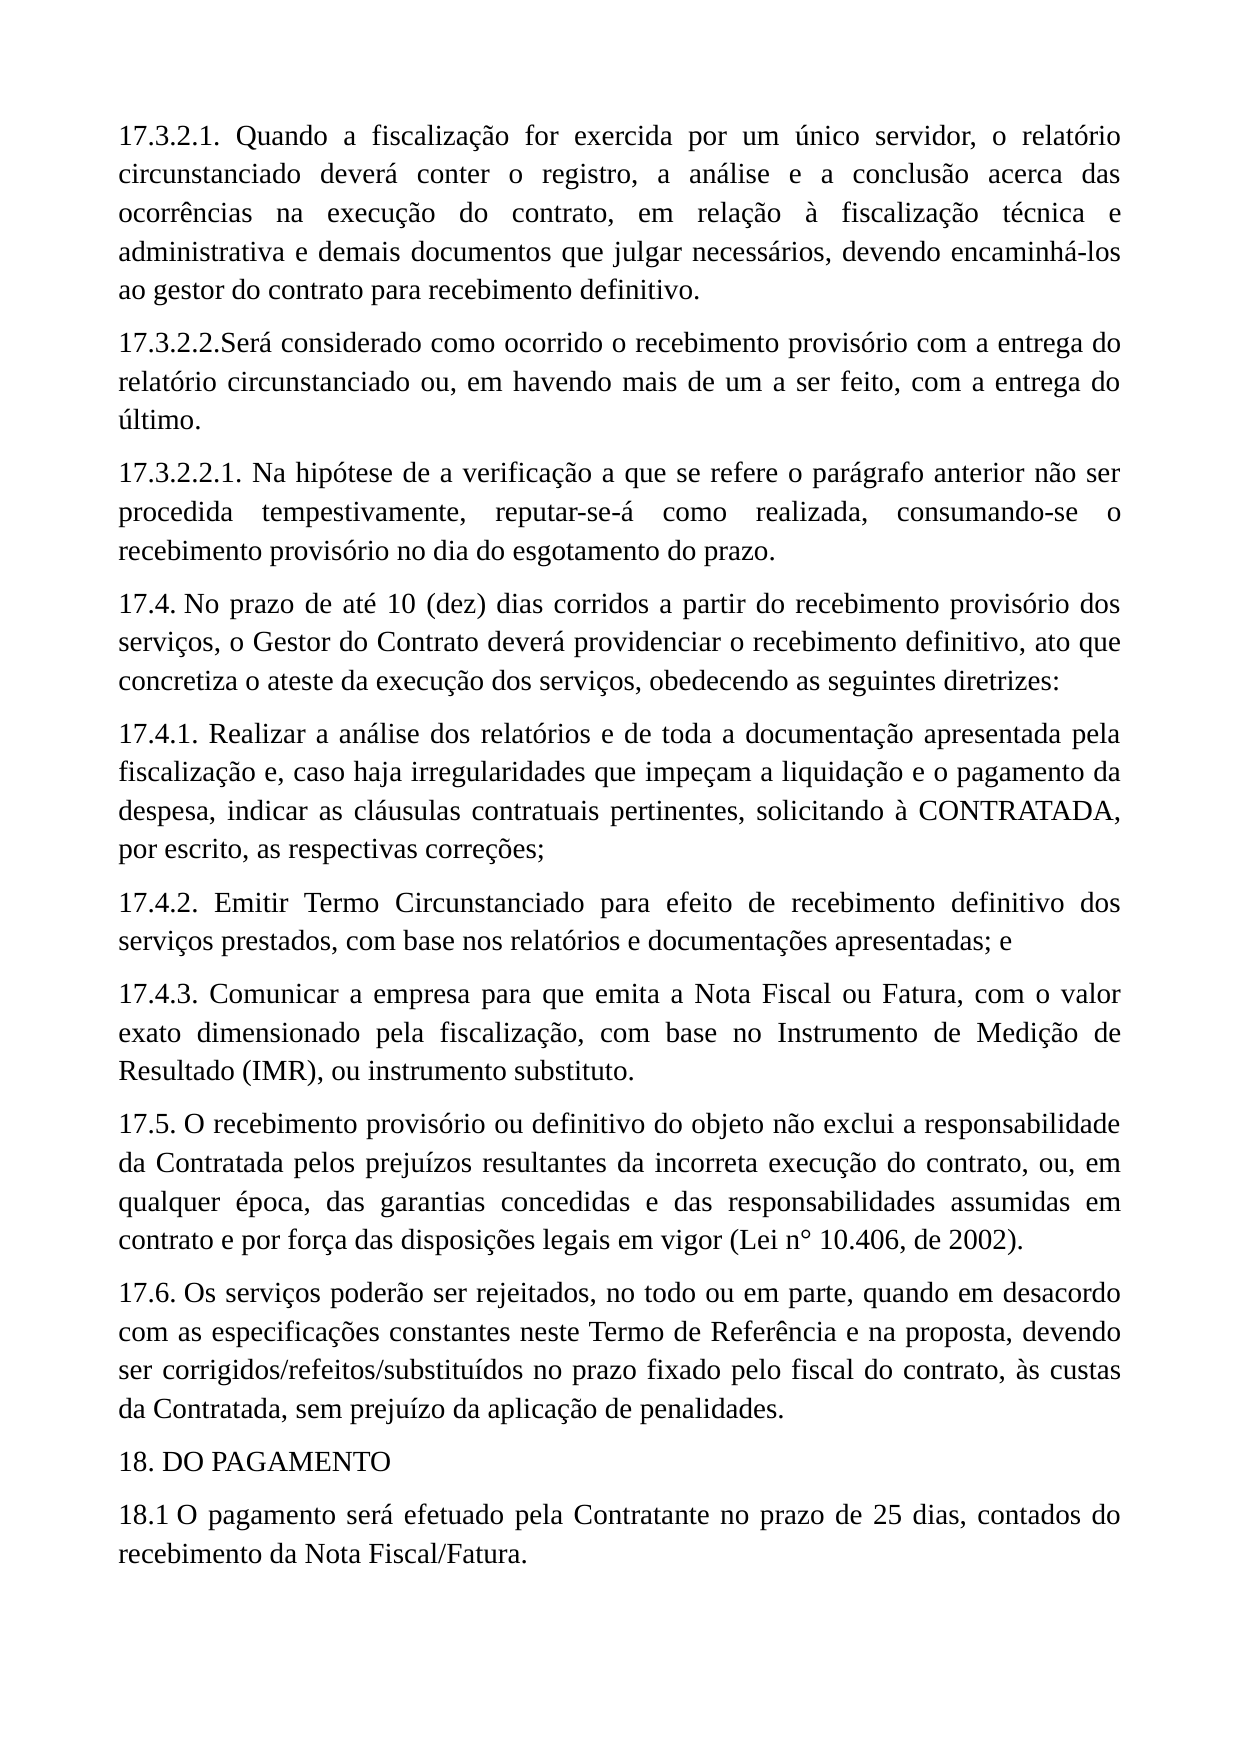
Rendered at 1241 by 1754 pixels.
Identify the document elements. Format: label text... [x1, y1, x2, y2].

text 17.4.3. Comunicar a empresa para que emita a Nota Fiscal ou Fatura, com o valor exato dimensionado pela fiscalização, com base no Instrumento de Medição de Resultado (IMR), ou instrumento substituto. [118, 976, 1122, 1087]
text 17.6. Os serviços poderão ser rejeitados, no todo ou em parte, quando em desacordo com as especificações constantes neste Termo de Referência e na proposta, devendo ser corrigidos/refeitos/substituídos no prazo fixado pelo fiscal do contrato, às custas da Contratada, sem prejuízo da aplicação de penalidades. [118, 1275, 1122, 1424]
text 18.1 O pagamento será efetuado pela Contratante no prazo de 25 dias, contados do recebimento da Nota Fiscal/Fatura. [118, 1497, 1122, 1569]
text 17.3.2.2.Será considerado como ocorrido o recebimento provisório com a entrega do relatório circunstanciado ou, em havendo mais de um a ser feito, com a entrega do último. [118, 325, 1122, 436]
text 17.5. O recebimento provisório ou definitivo do objeto não exclui a responsabilidade da Contratada pelos prejuízos resultantes da incorreta execução do contrato, ou, em qualquer época, das garantias concedidas e das responsabilidades assumidas em contrato e por força das disposições legais em vigor (Lei n° 10.406, de 2002). [118, 1107, 1122, 1256]
text 18. DO PAGAMENTO [118, 1444, 1122, 1478]
text 17.4.2. Emitir Termo Circunstanciado para efeito de recebimento definitivo dos serviços prestados, com base nos relatórios e documentações apresentadas; e [118, 885, 1122, 957]
text 17.3.2.2.1. Na hipótese de a verificação a que se refere o parágrafo anterior não ser procedida tempestivamente, reputar-se-á como realizada, consumando-se o recebimento provisório no dia do esgotamento do prazo. [118, 456, 1122, 566]
text 17.3.2.1. Quando a fiscalização for exercida por um único servidor, o relatório circunstanciado deverá conter o registro, a análise e a conclusão acerca das ocorrências na execução do contrato, em relação à fiscalização técnica e administrativa e demais documentos que julgar necessários, devendo encaminhá-los ao gestor do contrato para recebimento definitivo. [118, 118, 1122, 306]
text 17.4.1. Realizar a análise dos relatórios e de toda a documentação apresentada pela fiscalização e, caso haja irregularidades que impeçam a liquidação e o pagamento da despesa, indicar as cláusulas contratuais pertinentes, solicitando à CONTRATADA, por escrito, as respectivas correções; [118, 716, 1122, 865]
text 17.4. No prazo de até 10 (dez) dias corridos a partir do recebimento provisório dos serviços, o Gestor do Contrato deverá providenciar o recebimento definitivo, ato que concretiza o ateste da execução dos serviços, obedecendo as seguintes diretrizes: [118, 586, 1122, 696]
